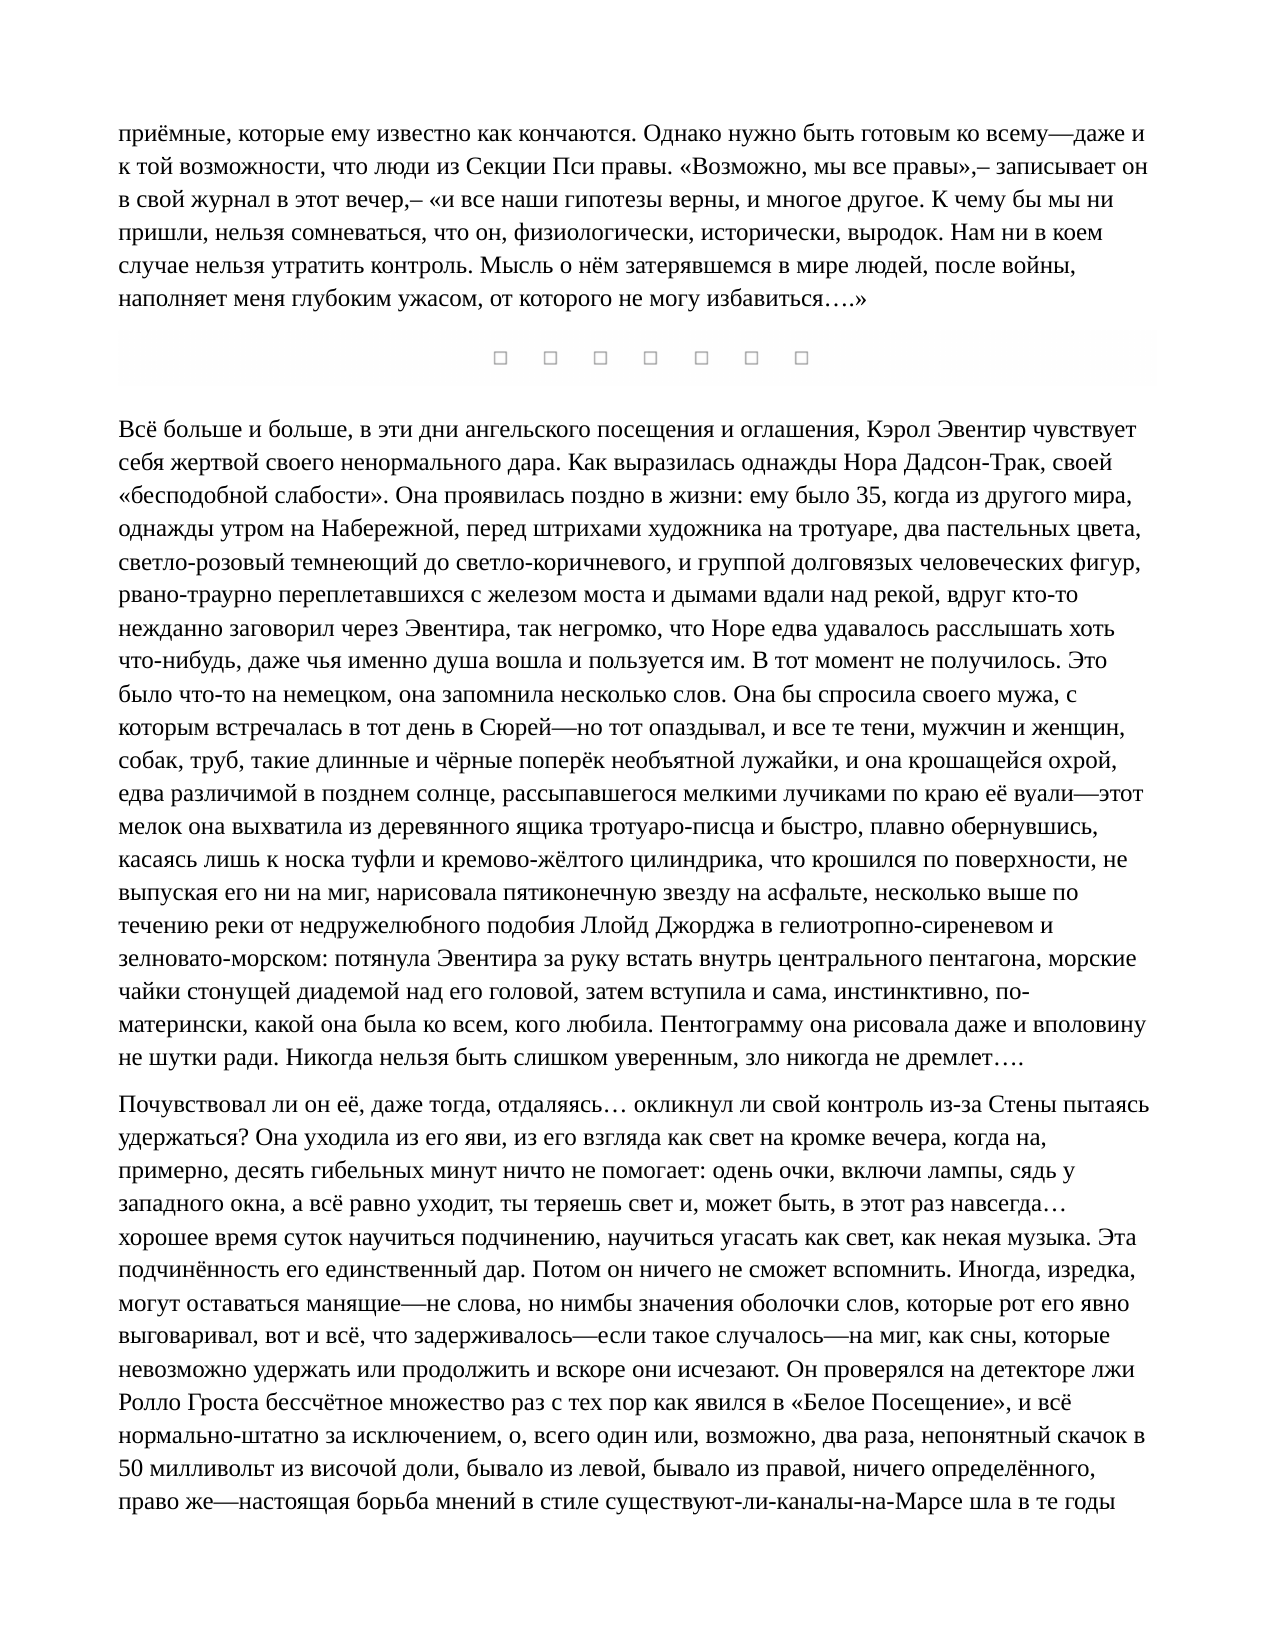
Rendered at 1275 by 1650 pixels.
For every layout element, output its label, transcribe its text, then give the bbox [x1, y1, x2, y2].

picture [118, 330, 1157, 386]
text приёмные, которые ему известно как кончаются. Однако нужно быть готовым ко всему—даже и к той возможности, что люди из Секции Пси правы. «Возможно, мы все правы»,– записывает он в свой журнал в этот вечер,– «и все наши гипотезы верны, и многое другое. К чему бы мы ни пришли, нельзя сомневаться, что он, физиологически, исторически, выродок. Нам ни в коем случае нельзя утратить контроль. Мысль о нём затерявшемся в мире людей, после войны, наполняет меня глубоким ужасом, от которого не могу избавиться….» [118, 118, 1157, 312]
text Почувствовал ли он её, даже тогда, отдаляясь… окликнул ли свой контроль из-за Стены пытаясь удержаться? Она уходила из его яви, из его взгляда как свет на кромке вечера, когда на, примерно, десять гибельных минут ничто не помогает: одень очки, включи лампы, сядь у западного окна, а всё равно уходит, ты теряешь свет и, может быть, в этот раз навсегда… хорошее время суток научиться подчинению, научиться угасать как свет, как некая музыка. Эта подчинённость его единственный дар. Потом он ничего не сможет вспомнить. Иногда, изредка, могут оставаться манящие—не слова, но нимбы значения оболочки слов, которые рот его явно выговаривал, вот и всё, что задерживалось—если такое случалось—на миг, как сны, которые невозможно удержать или продолжить и вскоре они исчезают. Он проверялся на детекторе лжи Ролло Гроста бессчётное множество раз с тех пор как явился в «Белое Посещение», и всё нормально-штатно за исключением, о, всего один или, возможно, два раза, непонятный скачок в 50 милливольт из височой доли, бывало из левой, бывало из правой, ничего определённого, право же—настоящая борьба мнений в стиле существуют-ли-каналы-на-Марсе шла в те годы [118, 1089, 1157, 1514]
text Всё больше и больше, в эти дни ангельского посещения и оглашения, Кэрол Эвентир чувствует себя жертвой своего ненормального дара. Как выразилась однажды Нора Дадсон-Трак, своей «бесподобной слабости». Она проявилась поздно в жизни: ему было 35, когда из другого мира, однажды утром на Набережной, перед штрихами художника на тротуаре, два пастельных цвета, светло-розовый темнеющий до светло-коричневого, и группой долговязых человеческих фигур, рвано-траурно переплетавшихся с железом моста и дымами вдали над рекой, вдруг кто-то нежданно заговорил через Эвентира, так негромко, что Норе едва удавалось расслышать хоть что-нибудь, даже чья именно душа вошла и пользуется им. В тот момент не получилось. Это было что-то на немецком, она запомнила несколько слов. Она бы спросила своего мужа, с которым встречалась в тот день в Сюрей—но тот опаздывал, и все те тени, мужчин и женщин, собак, труб, такие длинные и чёрные поперёк необъятной лужайки, и она крошащейся охрой, едва различимой в позднем солнце, рассыпавшегося мелкими лучиками по краю её вуали—этот мелок она выхватила из деревянного ящика тротуаро-писца и быстро, плавно обернувшись, касаясь лишь к носка туфли и кремово-жёлтого цилиндрика, что крошился по поверхности, не выпуская его ни на миг, нарисовала пятиконечную звезду на асфальте, несколько выше по течению реки от недружелюбного подобия Ллойд Джорджа в гелиотропно-сиреневом и зелновато-морском: потянула Эвентира за руку встать внутрь центрального пентагона, морские чайки стонущей диадемой над его головой, затем вступила и сама, инстинктивно, по-матерински, какой она была ко всем, кого любила. Пентограмму она рисовала даже и вполовину не шутки ради. Никогда нельзя быть слишком уверенным, зло никогда не дремлет…. [118, 414, 1157, 1071]
